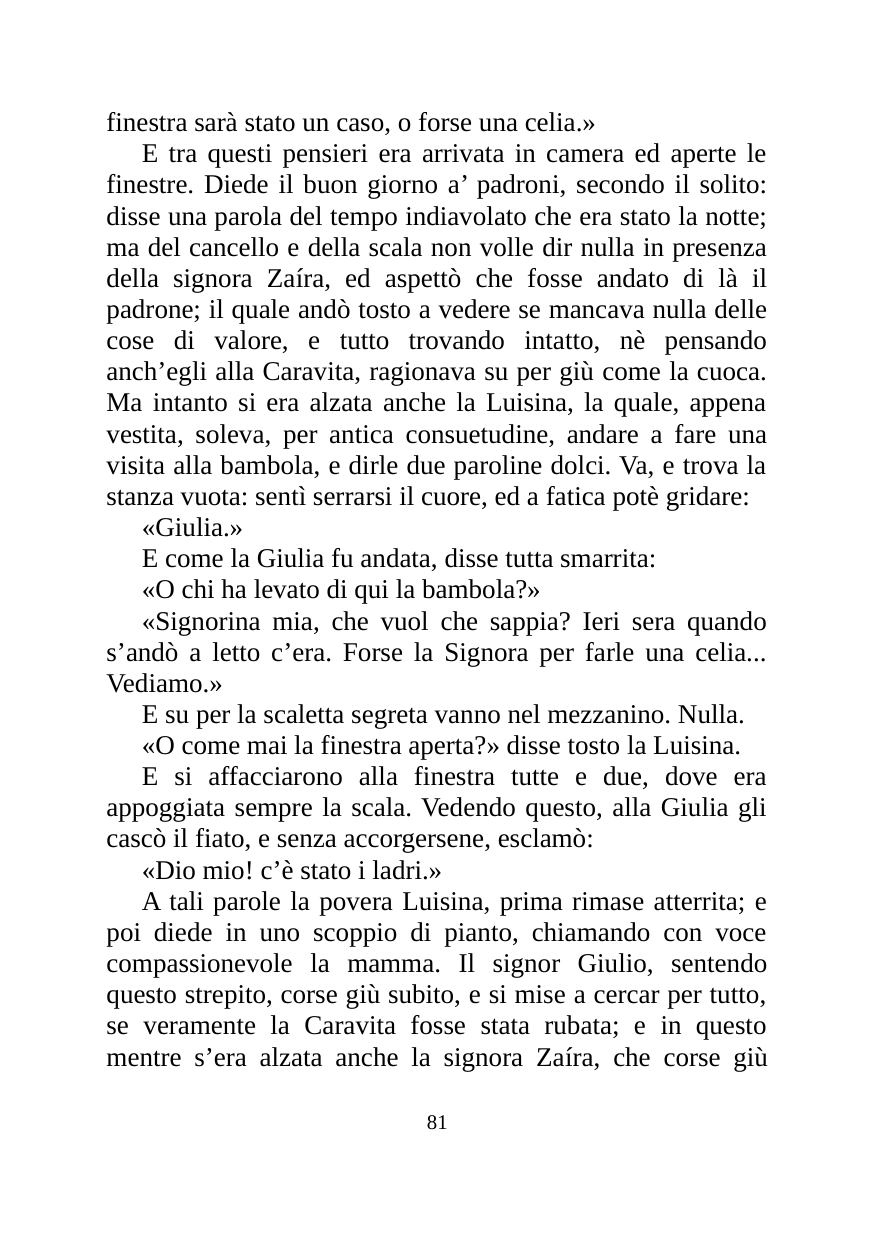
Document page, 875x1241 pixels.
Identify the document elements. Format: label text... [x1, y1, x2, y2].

text «O chi ha levato di qui la bambola?» [106, 573, 768, 604]
text E come la Giulia fu andata, disse tutta smarrita: [106, 542, 768, 573]
text «Signorina mia, che vuol che sappia? Ieri sera quando s’andò a letto c’era. Forse la Signora per farle una celia... Vediamo.» [106, 604, 768, 698]
text E si affacciarono alla finestra tutte e due, dove era appoggiata sempre la scala. Vedendo questo, alla Giulia gli cascò il fiato, e senza accorgersene, esclamò: [106, 760, 768, 854]
text «O come mai la finestra aperta?» disse tosto la Luisina. [106, 729, 768, 760]
text E tra questi pensieri era arrivata in camera ed aperte le finestre. Diede il buon giorno a’ padroni, secondo il solito: disse una parola del tempo indiavolato che era stato la notte; ma del cancello e della scala non volle dir nulla in presenza della signora Zaíra, ed aspettò che fosse andato di là il padrone; il quale andò tosto a vedere se mancava nulla delle cose di valore, e tutto trovando intatto, nè pensando anch’egli alla Caravita, ragionava su per giù come la cuoca. Ma intanto si era alzata anche la Luisina, la quale, appena vestita, soleva, per antica consuetudine, andare a fare una visita alla bambola, e dirle due paroline dolci. Va, e trova la stanza vuota: sentì serrarsi il cuore, ed a fatica potè gridare: [106, 137, 768, 511]
text «Giulia.» [106, 511, 768, 542]
text A tali parole la povera Luisina, prima rimase atterrita; e poi diede in uno scoppio di pianto, chiamando con voce compassionevole la mamma. Il signor Giulio, sentendo questo strepito, corse giù subito, e si mise a cercar per tutto, se veramente la Caravita fosse stata rubata; e in questo mentre s’era alzata anche la signora Zaíra, che corse giù [106, 885, 768, 1072]
text «Dio mio! c’è stato i ladri.» [106, 854, 768, 885]
text E su per la scaletta segreta vanno nel mezzanino. Nulla. [106, 698, 768, 729]
text finestra sarà stato un caso, o forse una celia.» [106, 106, 768, 137]
